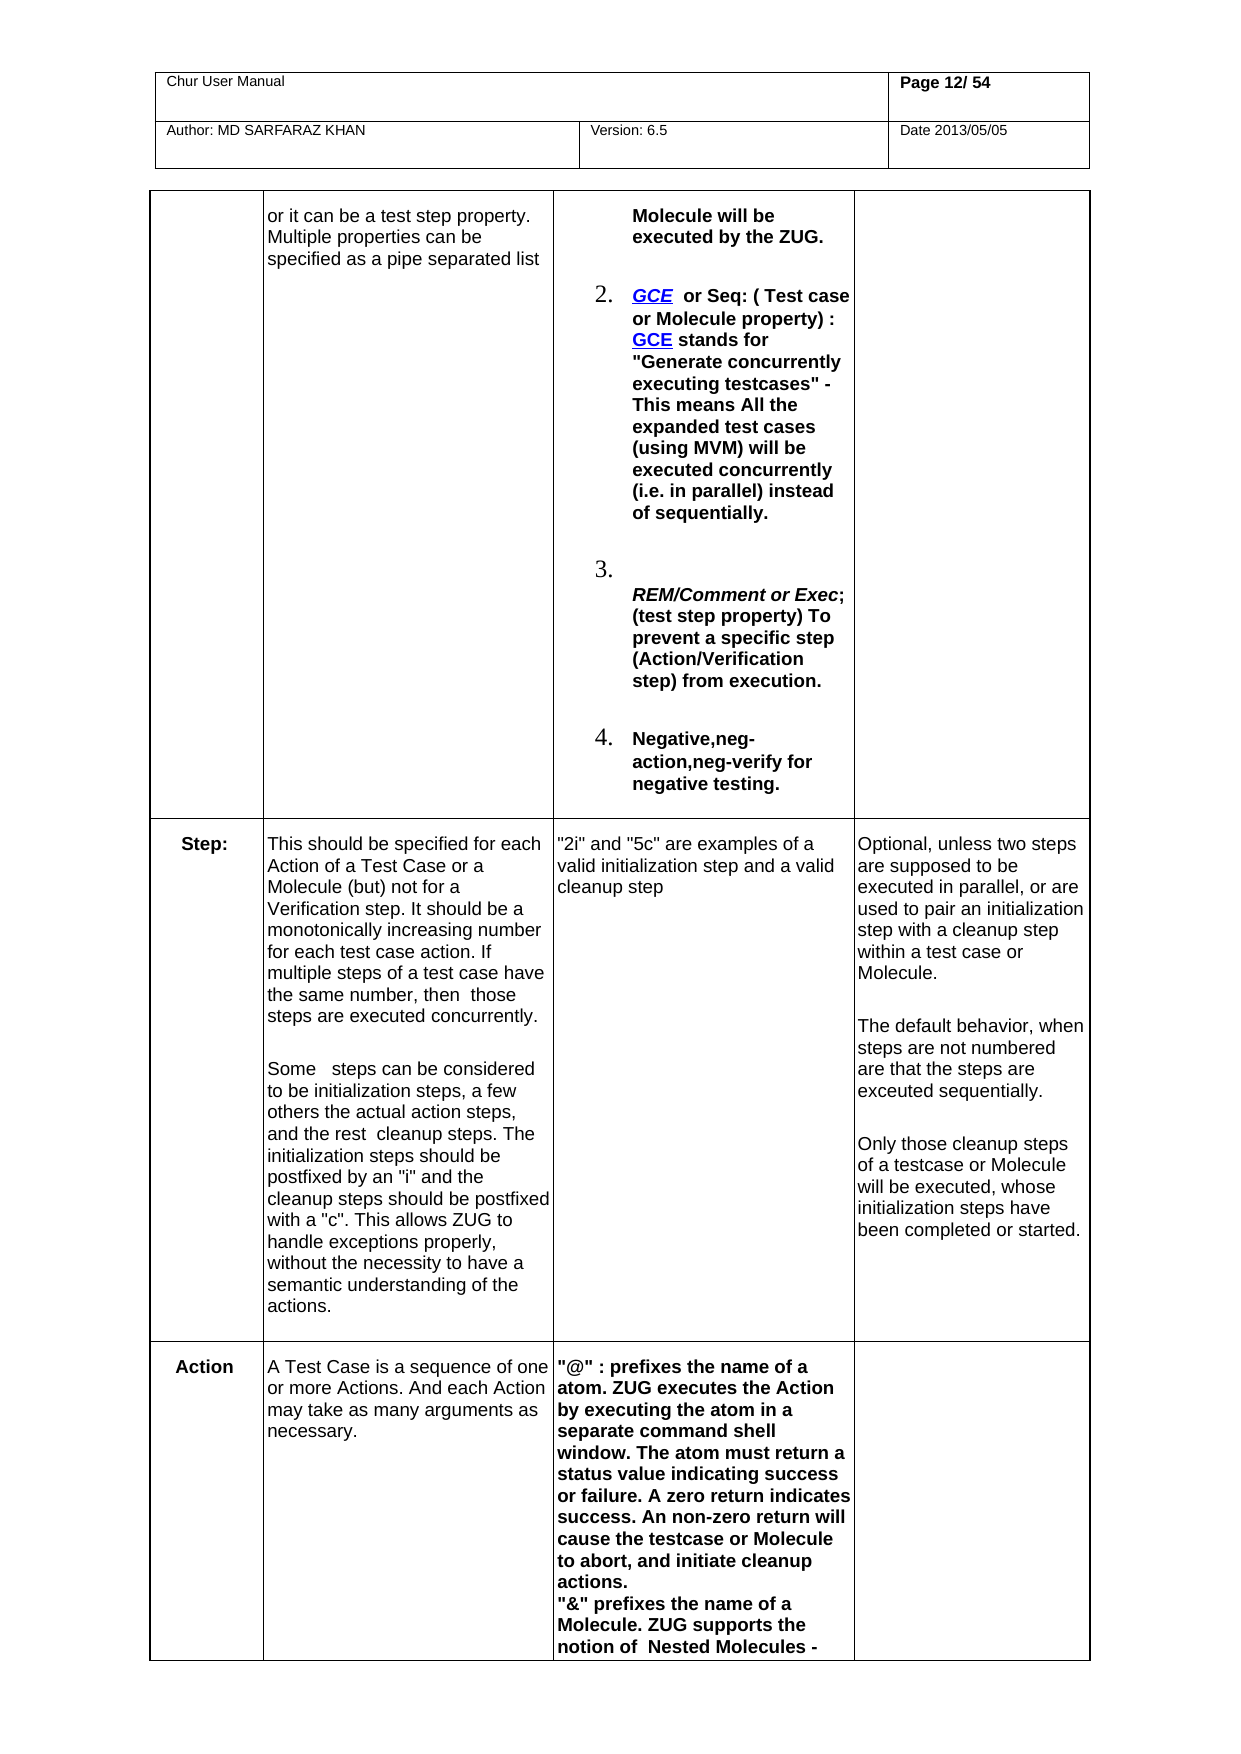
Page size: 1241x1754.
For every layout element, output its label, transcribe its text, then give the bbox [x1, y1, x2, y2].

table_cell "2i" and "5c" are examples of a valid initialization step and a valid cleanup step [554, 819, 854, 1341]
table_cell Step: [151, 819, 263, 1341]
table_cell Molecule will be executed by the ZUG. GCE or Seq: ( Test case or Molecule property) : GCE stands for "Generate concurrently executing testcases" - This means All the expanded test cases (using MVM) will be executed concurrently (i.e. in parallel) instead of sequentially. REM/Comment or Exec; (test step property) To prevent a specific step (Action/Verification step) from execution. Negative,neg-action,neg-verify for negative testing. [554, 191, 854, 818]
table_cell [855, 1342, 1089, 1660]
table_cell or it can be a test step property. Multiple properties can be specified as a pipe separated list [264, 191, 553, 818]
table_cell Action [151, 1342, 263, 1660]
table_cell This should be specified for each Action of a Test Case or a Molecule (but) not for a Verification step. It should be a monotonically increasing number for each test case action. If multiple steps of a test case have the same number, then those steps are executed concurrently. Some steps can be considered to be initialization steps, a few others the actual action steps, and the rest cleanup steps. The initialization steps should be postfixed by an "i" and the cleanup steps should be postfixed with a "c". This allows ZUG to handle exceptions properly, without the necessity to have a semantic understanding of the actions. [264, 819, 553, 1341]
table_cell [151, 191, 263, 818]
table_cell "@" : prefixes the name of a atom. ZUG executes the Action by executing the atom in a separate command shell window. The atom must return a status value indicating success or failure. A zero return indicates success. An non-zero return will cause the testcase or Molecule to abort, and initiate cleanup actions. "&" prefixes the name of a Molecule. ZUG supports the notion of Nested Molecules [554, 1342, 854, 1660]
table_cell Optional, unless two steps are supposed to be executed in parallel, or are used to pair an initialization step with a cleanup step within a test case or Molecule. The default behavior, when steps are not numbered are that the steps are exceuted sequentially. Only those cleanup steps of a testcase or Molecule will be executed, whose initialization steps have been completed or started. [855, 819, 1089, 1341]
table_cell [855, 191, 1089, 818]
table_cell A Test Case is a sequence of one or more Actions. And each Action may take as many arguments as necessary. [264, 1342, 553, 1660]
